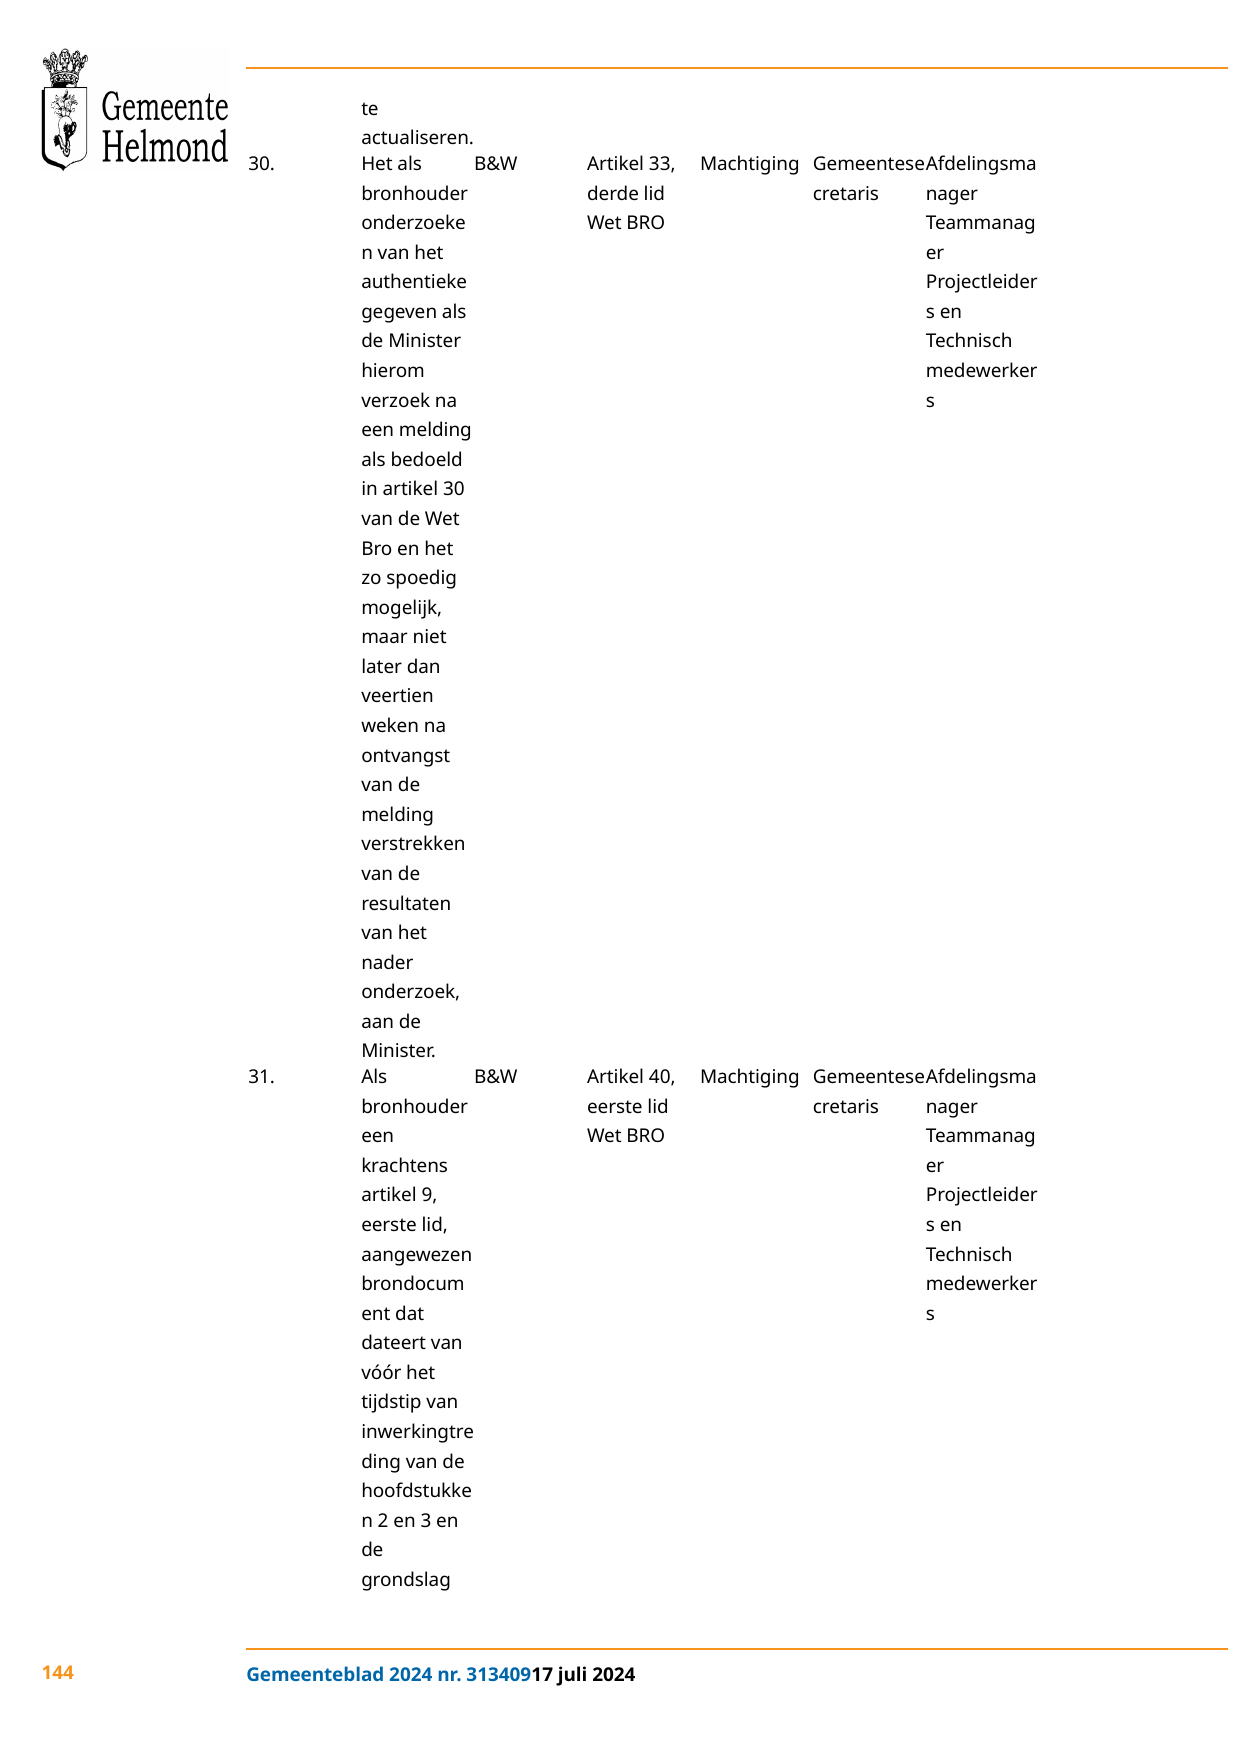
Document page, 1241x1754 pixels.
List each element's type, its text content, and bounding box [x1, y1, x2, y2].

table_cell [587, 95, 700, 150]
table_cell Machtiging [700, 1063, 813, 1592]
table_cell [926, 95, 1038, 150]
table_cell Artikel 40, eerste lid Wet BRO [587, 1063, 700, 1592]
table_cell [813, 95, 926, 150]
table_cell [700, 95, 813, 150]
table_cell Afdelingsmanager Teammanager Projectleiders en Technisch medewerkers [926, 150, 1038, 1063]
table_cell [248, 95, 361, 150]
table_cell B&W [474, 1063, 587, 1592]
table_cell 30. [248, 150, 361, 1063]
table_cell [474, 95, 587, 150]
table_cell Gemeentesecretaris [813, 1063, 926, 1592]
table_cell Afdelingsmanager Teammanager Projectleiders en Technisch medewerkers [926, 1063, 1038, 1592]
table_cell Artikel 33, derde lid Wet BRO [587, 150, 700, 1063]
table_cell B&W [474, 150, 587, 1063]
table_cell te actualiseren. [361, 95, 474, 150]
table_cell 31. [248, 1063, 361, 1592]
table_cell Het als bronhouder onderzoeken van het authentieke gegeven als de Minister hierom verzoek na een melding als bedoeld in artikel 30 van de Wet Bro en het zo spoedig mogelijk, maar niet later dan veertien weken na ontvangst van de melding verstrekken van de resultaten van het nader onderzoek, aan de Minister. [361, 150, 474, 1063]
table_cell [1039, 95, 1152, 150]
table_cell Gemeentesecretaris [813, 150, 926, 1063]
table_cell [1039, 1063, 1152, 1592]
picture [41, 47, 231, 172]
table_cell Als bronhouder een krachtens artikel 9, eerste lid, aangewezen brondocument dat dateert van vóór het tijdstip van inwerkingtreding van de hoofdstukken 2 en 3 en de grondslag [361, 1063, 474, 1592]
table_cell Machtiging [700, 150, 813, 1063]
table_cell [1039, 150, 1152, 1063]
